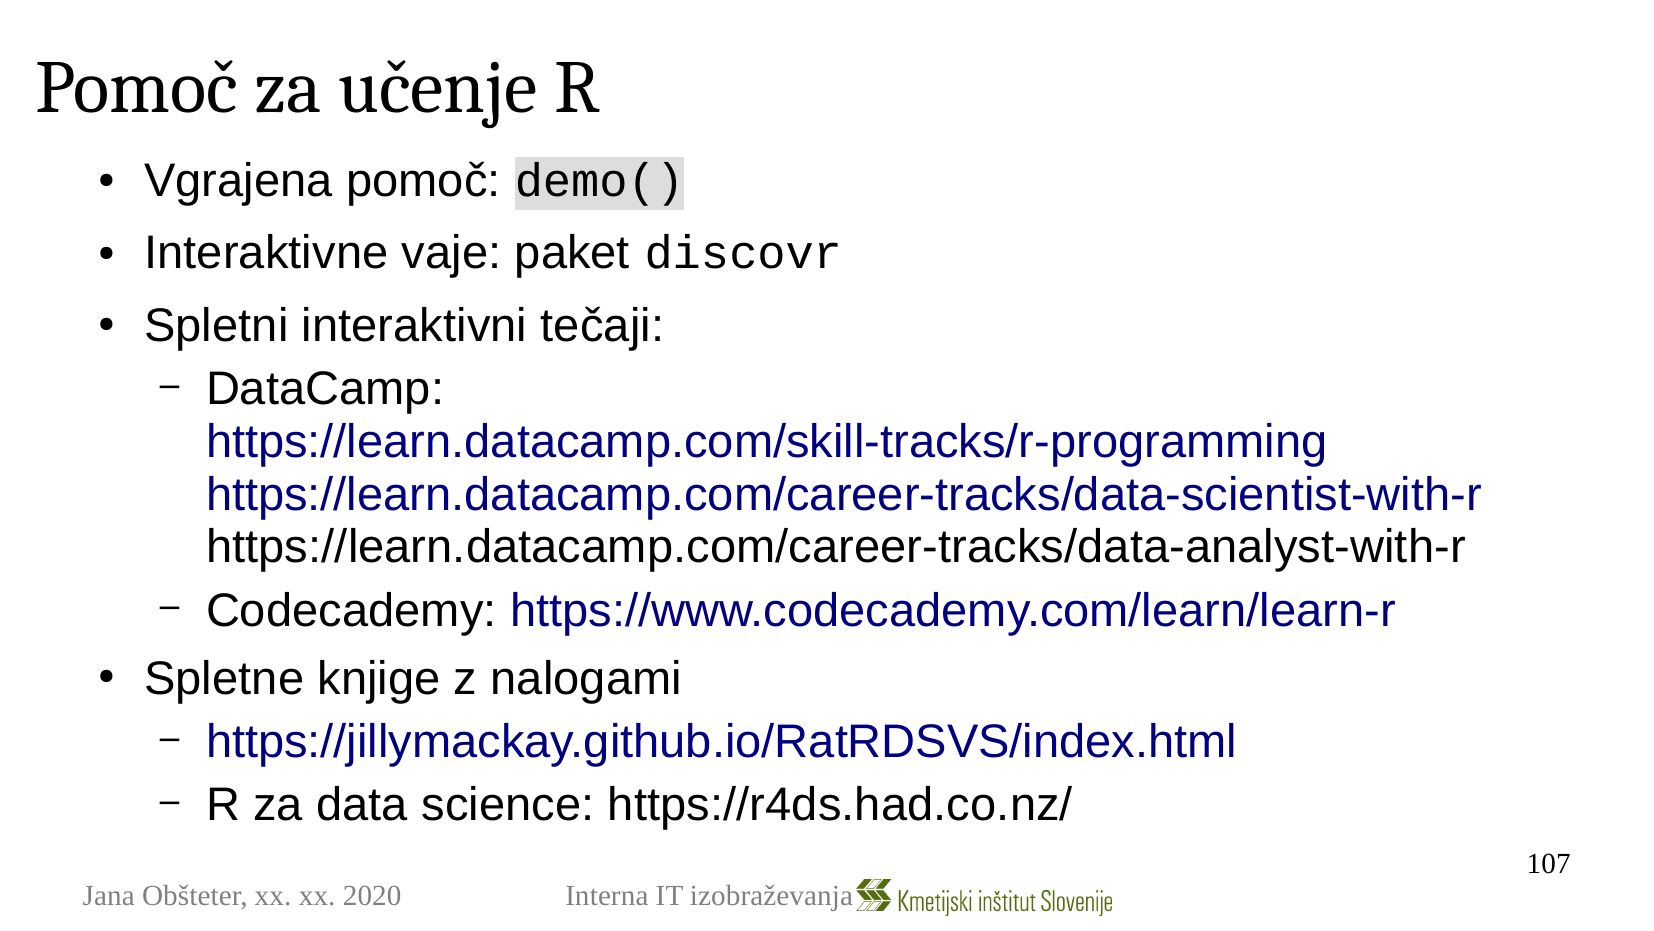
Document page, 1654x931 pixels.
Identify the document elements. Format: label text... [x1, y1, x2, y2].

list Vgrajena pomoč: demo() Interaktivne vaje: paket discovr Spletni interaktivni tečaji: DataCamp: https://learn.datacamp.com/skill-tracks/r-programming https://learn.datacamp.com/career-tracks/data-scientist-with-r https://learn.datacamp.com/career-tracks/data-analyst-with-r Codecademy: https://www.codecademy.com/learn/learn-r Spletne knjige z nalogami https://jillymackay.github.io/RatRDSVS/index.html R za data science: https://r4ds.had.co.nz/ [82, 153, 1630, 839]
picture [856, 879, 1112, 916]
title Pomoč za učenje R [35, 21, 1524, 154]
